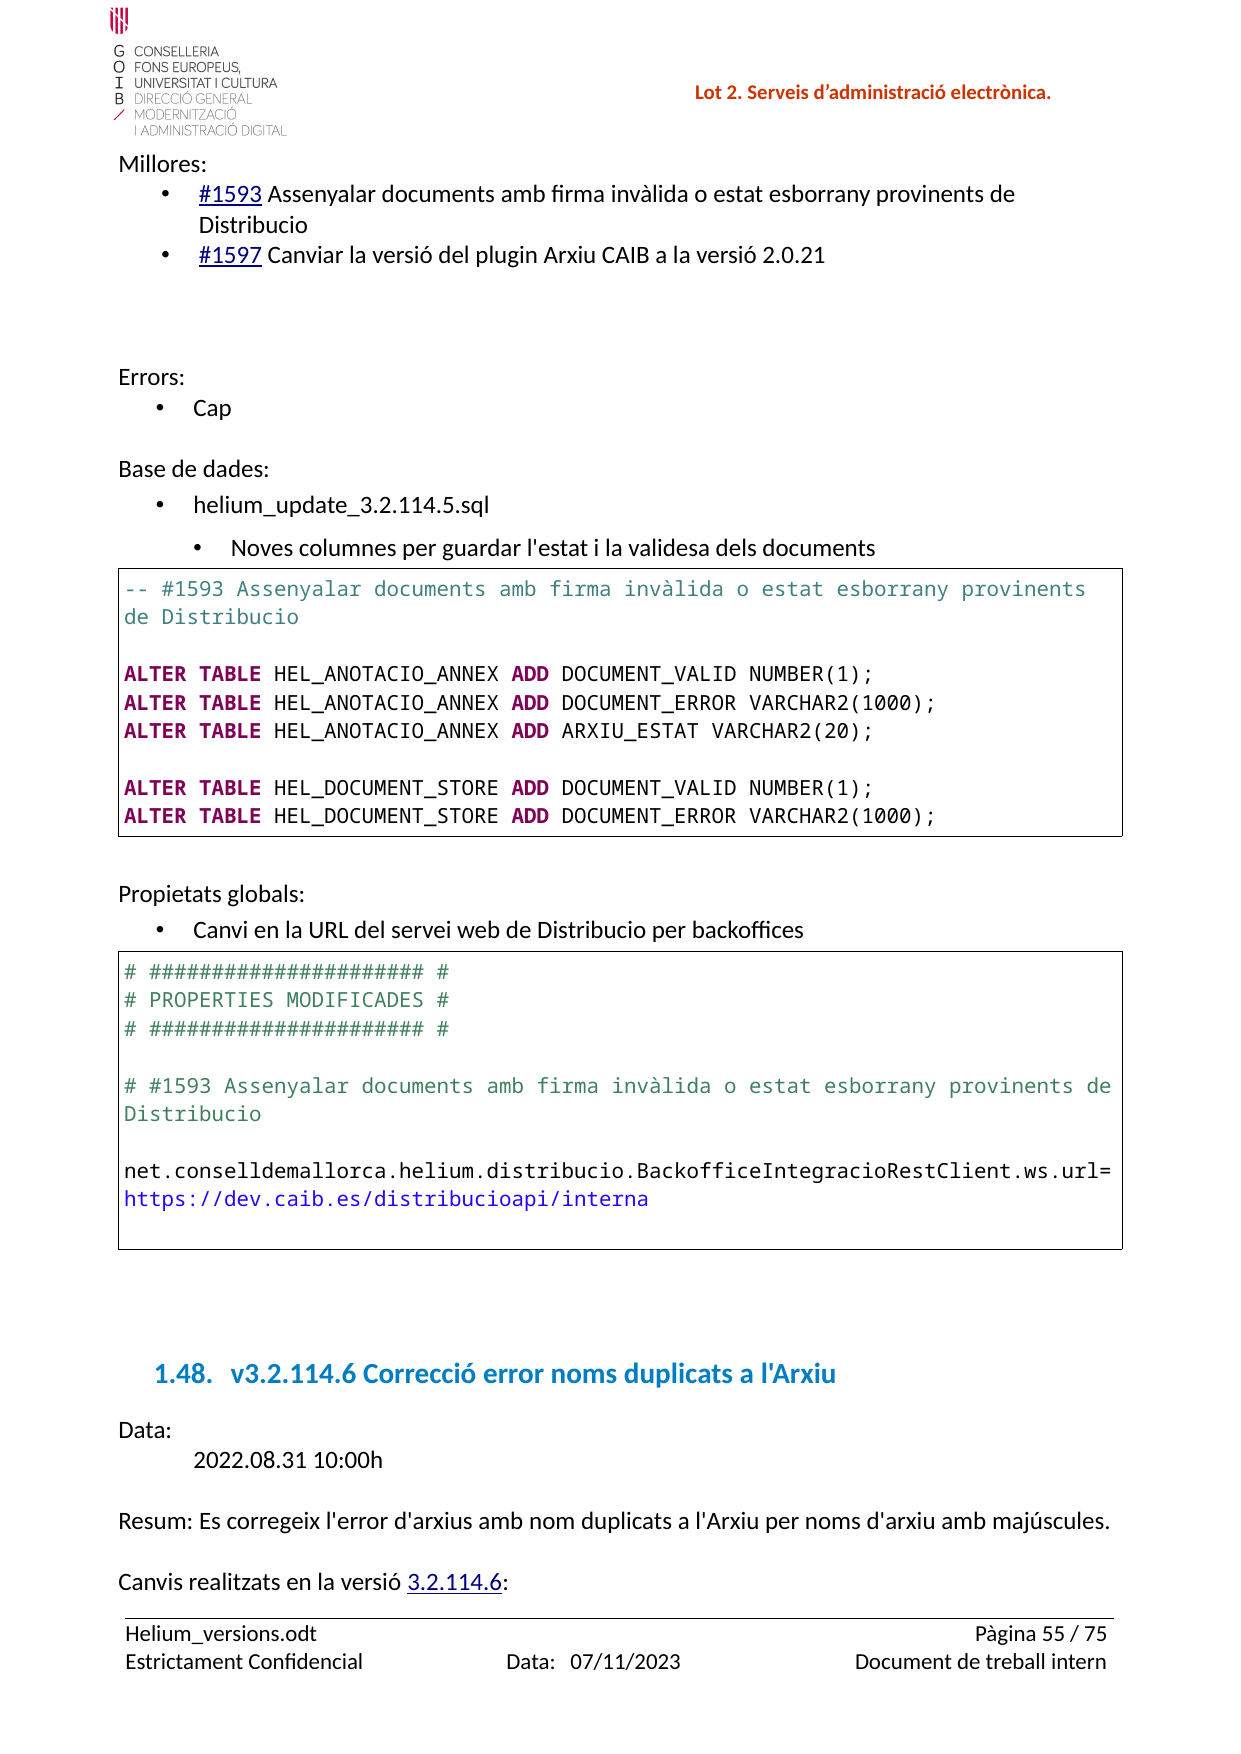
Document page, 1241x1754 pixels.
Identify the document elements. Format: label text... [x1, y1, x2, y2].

table_header -- #1593 Assenyalar documents amb firma invàlida o estat esborrany provinents de Distribucio ALTER TABLE HEL_ANOTACIO_ANNEX ADD DOCUMENT_VALID NUMBER(1); ALTER TABLE HEL_ANOTACIO_ANNEX ADD DOCUMENT_ERROR VARCHAR2(1000); ALTER TABLE HEL_ANOTACIO_ANNEX ADD ARXIU_ESTAT VARCHAR2(20); ALTER TABLE HEL_DOCUMENT_STORE ADD DOCUMENT_VALID NUMBER(1); ALTER TABLE HEL_DOCUMENT_STORE ADD DOCUMENT_ERROR VARCHAR2(1000); [119, 569, 1122, 836]
subtitle v3.2.114.6 Correcció error noms duplicats a l'Arxiu [153, 1355, 1122, 1390]
text Millores: [118, 148, 1122, 178]
text 2022.08.31 10:00h [118, 1444, 1122, 1475]
list #1593 Assenyalar documents amb firma invàlida o estat esborrany provinents de Distribucio [161, 178, 1122, 239]
text Resum: Es corregeix l'error d'arxius amb nom duplicats a l'Arxiu per noms d'arxiu amb majúscules. [118, 1506, 1122, 1536]
text Canvis realitzats en la versió 3.2.114.6: [118, 1567, 1122, 1597]
text Errors: [118, 361, 1122, 392]
list Cap [156, 392, 1122, 422]
list #1597 Canviar la versió del plugin Arxiu CAIB a la versió 2.0.21 [161, 239, 1122, 270]
list Noves columnes per guardar l'estat i la validesa dels documents [193, 532, 1122, 562]
list Canvi en la URL del servei web de Distribucio per backoffices [156, 915, 1122, 945]
text Propietats globals: [118, 878, 1122, 909]
picture [100, 0, 297, 144]
text Data: [118, 1414, 1122, 1444]
table_header # ###################### # # PROPERTIES MODIFICADES # # ###################### # # #1593 Assenyalar documents amb firma invàlida o estat esborrany provinents de Distribucio net.conselldemallorca.helium.distribucio.BackofficeIntegracioRestClient.ws.url=https://dev.caib.es/distribucioapi/interna [119, 952, 1122, 1249]
text Base de dades: [118, 453, 1122, 483]
list helium_update_3.2.114.5.sql [156, 489, 1122, 520]
